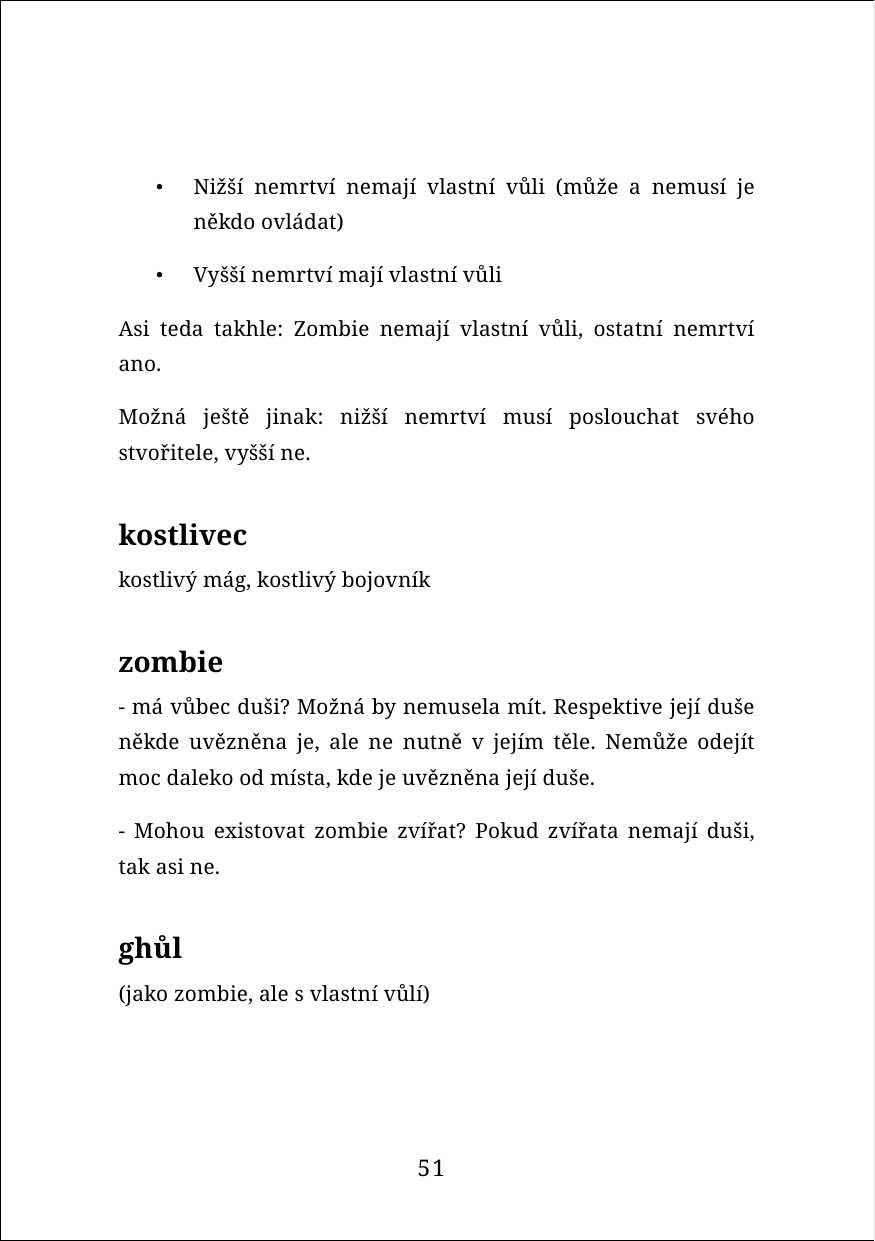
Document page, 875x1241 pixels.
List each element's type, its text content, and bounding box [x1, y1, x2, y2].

subtitle ghůl [118, 929, 756, 967]
subtitle zombie [118, 642, 756, 680]
text - Mohou existovat zombie zvířat? Pokud zvířata nemají duši, tak asi ne. [118, 816, 756, 880]
text - má vůbec duši? Možná by nemusela mít. Respektive její duše někde uvězněna je, ale ne nutně v jejím těle. Nemůže odejít moc daleko od místa, kde je uvězněna její duše. [118, 692, 756, 791]
text Asi teda takhle: Zombie nemají vlastní vůli, ostatní nemrtví ano. [118, 314, 756, 378]
list Nižší nemrtví nemají vlastní vůli (může a nemusí je někdo ovládat) [156, 172, 756, 236]
text kostlivý mág, kostlivý bojovník [118, 565, 756, 593]
text Možná ještě jinak: nižší nemrtví musí poslouchat svého stvořitele, vyšší ne. [118, 402, 756, 466]
text (jako zombie, ale s vlastní vůlí) [118, 979, 756, 1007]
subtitle kostlivec [118, 515, 756, 553]
list Vyšší nemrtví mají vlastní vůli [156, 261, 756, 289]
